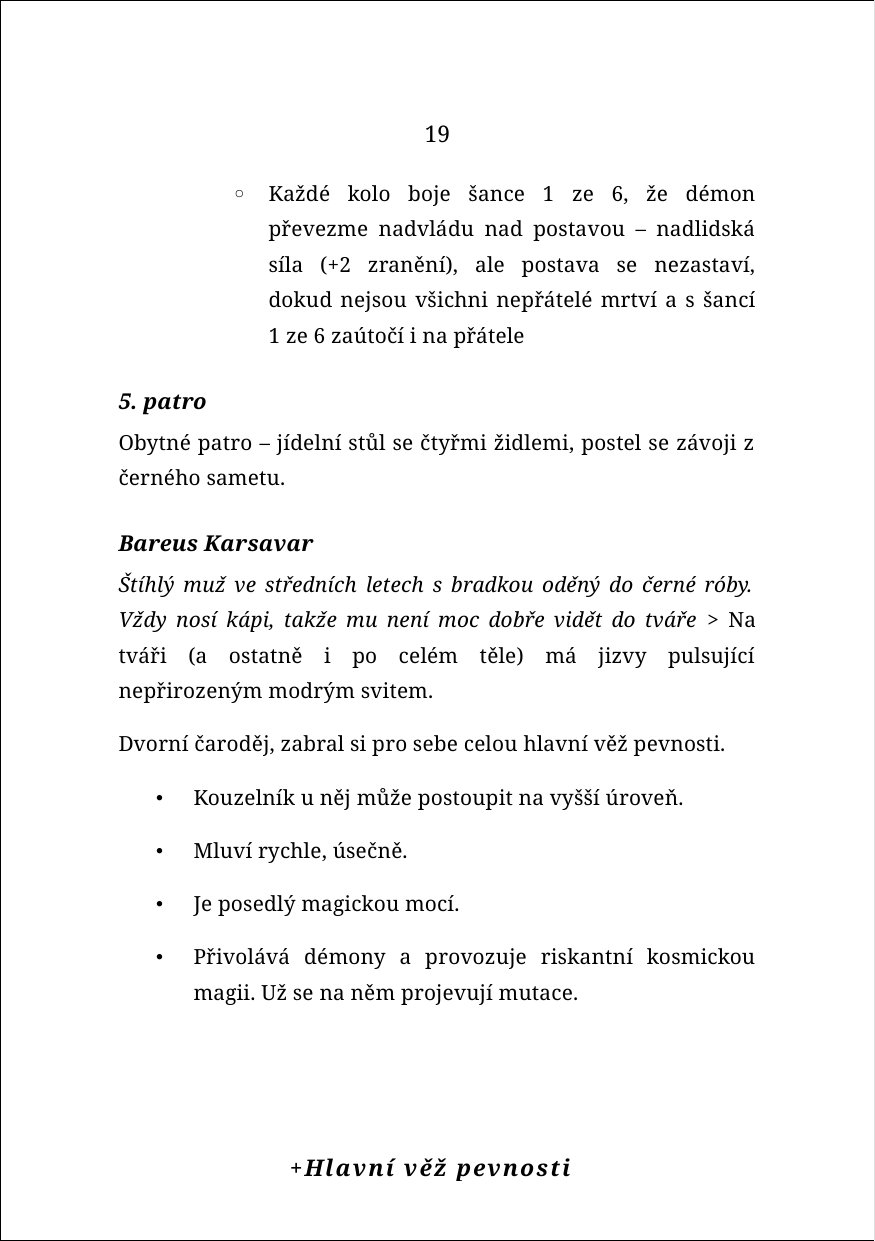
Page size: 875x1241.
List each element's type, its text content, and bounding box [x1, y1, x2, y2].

text Dvorní čaroděj, zabral si pro sebe celou hlavní věž pevnosti. [118, 729, 756, 758]
text Obytné patro – jídelní stůl se čtyřmi židlemi, postel se závoji z černého sametu. [118, 428, 756, 492]
list Mluví rychle, úsečně. [156, 836, 756, 864]
list Je posedlý magickou mocí. [156, 889, 756, 918]
subtitle Bareus Karsavar [118, 528, 756, 558]
list Přivolává démony a provozuje riskantní kosmickou magii. Už se na něm projevují mutace. [156, 942, 756, 1006]
subtitle 5. patro [118, 386, 756, 416]
list Každé kolo boje šance 1 ze 6, že démon převezme nadvládu nad postavou – nadlidská síla (+2 zranění), ale postava se nezastaví, dokud nejsou všichni nepřátelé mrtví a s šancí 1 ze 6 zaútočí i na přátele [231, 179, 756, 349]
text Štíhlý muž ve středních letech s bradkou oděný do černé róby. Vždy nosí kápi, takže mu není moc dobře vidět do tváře > Na tváři (a ostatně i po celém těle) má jizvy pulsující nepřirozeným modrým svitem. [118, 570, 756, 705]
list Kouzelník u něj může postoupit na vyšší úroveň. [156, 783, 756, 811]
